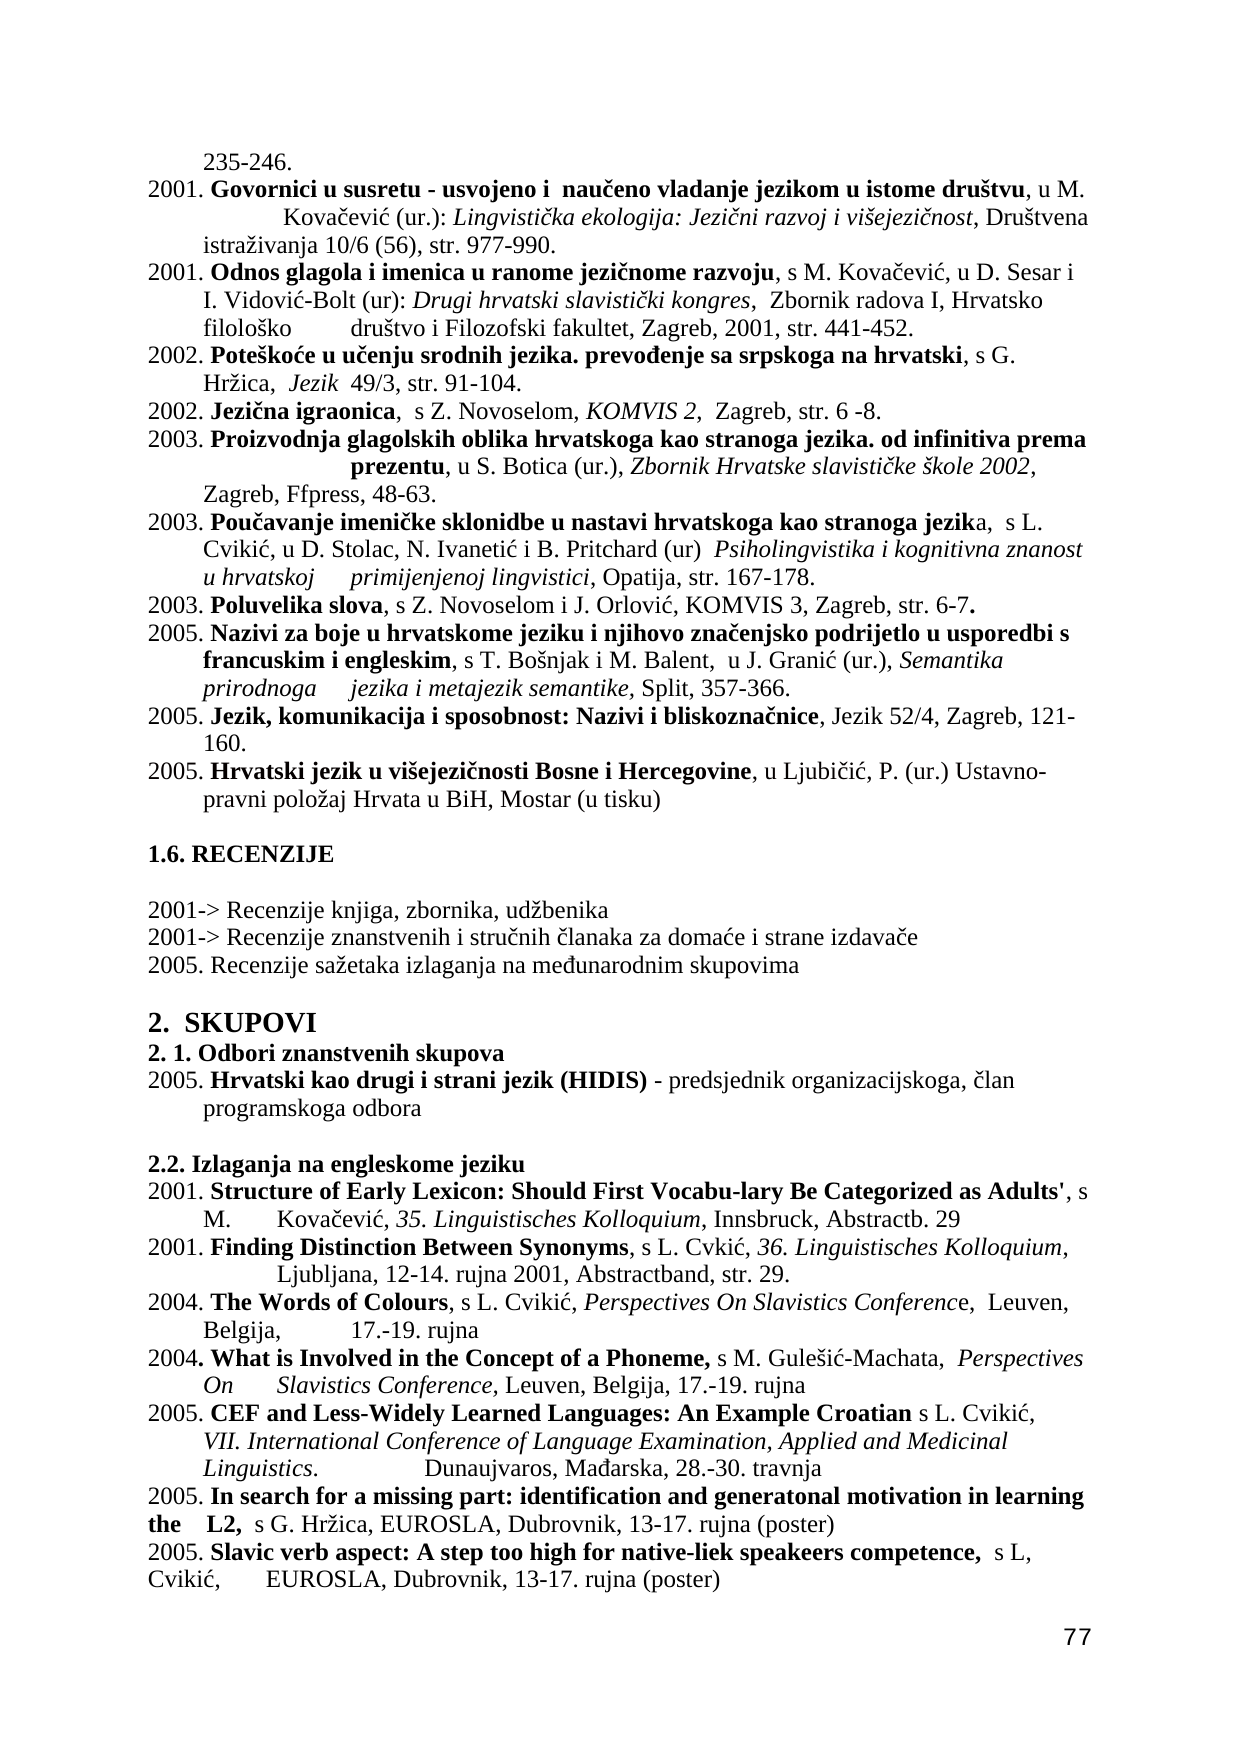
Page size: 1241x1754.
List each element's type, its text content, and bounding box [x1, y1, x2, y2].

text 2005. Recenzije sažetaka izlaganja na međunarodnim skupovima [148, 951, 1092, 979]
text 2005. Slavic verb aspect: A step too high for native-liek speakeers competence, s L, Cvikić, EUROSLA, Dubrovnik, 13-17. rujna (poster) [148, 1538, 1092, 1593]
text 2001. Finding Distinction Between Synonyms, s L. Cvkić, 36. Linguistisches Kolloquium, Ljubljana, 12-14. rujna 2001, Abstractband, str. 29. [148, 1233, 1092, 1288]
text 235-246. [148, 148, 1092, 175]
text 2.2. Izlaganja na engleskome jeziku [148, 1150, 1092, 1177]
text 2001-> Recenzije knjiga, zbornika, udžbenika [148, 896, 1092, 923]
text 2. 1. Odbori znanstvenih skupova [148, 1039, 1092, 1067]
text 2. SKUPOVI [148, 1007, 1092, 1039]
text 2004. What is Involved in the Concept of a Phoneme, s M. Gulešić-Machata, Perspectives On Slavistics Conference, Leuven, Belgija, 17.-19. rujna [148, 1344, 1092, 1399]
text 2005. CEF and Less-Widely Learned Languages: An Example Croatian s L. Cvikić, VII. International Conference of Language Examination, Applied and Medicinal Linguistics. Dunaujvaros, Mađarska, 28.-30. travnja [148, 1399, 1092, 1482]
text 2001. Structure of Early Lexicon: Should First Vocabu-lary Be Categorized as Adults', s M. Kovačević, 35. Linguistisches Kolloquium, Innsbruck, Abstractb. 29 [148, 1177, 1092, 1233]
text 2003. Poluvelika slova, s Z. Novoselom i J. Orlović, KOMVIS 3, Zagreb, str. 6-7. [148, 591, 1092, 619]
text 2001-> Recenzije znanstvenih i stručnih članaka za domaće i strane izdavače [148, 923, 1092, 951]
text 2002. Jezična igraonica, s Z. Novoselom, KOMVIS 2, Zagreb, str. 6 -8. [148, 397, 1092, 425]
text 2005. Jezik, komunikacija i sposobnost: Nazivi i bliskoznačnice, Jezik 52/4, Zagreb, 121-160. [148, 702, 1092, 757]
text 1.6. RECENZIJE [148, 840, 1092, 868]
text 2001. Govornici u susretu - usvojeno i naučeno vladanje jezikom u istome društvu, u M. Kovačević (ur.): Lingvistička ekologija: Jezični razvoj i višejezičnost, Društvena istraživanja 10/6 (56), str. 977-990. [148, 175, 1092, 258]
text 2005. In search for a missing part: identification and generatonal motivation in learning the L2, s G. Hržica, EUROSLA, Dubrovnik, 13-17. rujna (poster) [148, 1482, 1092, 1538]
text 2005. Nazivi za boje u hrvatskome jeziku i njihovo značenjsko podrijetlo u usporedbi s francuskim i engleskim, s T. Bošnjak i M. Balent, u J. Granić (ur.), Semantika prirodnoga jezika i metajezik semantike, Split, 357-366. [148, 619, 1092, 702]
text 2001. Odnos glagola i imenica u ranome jezičnome razvoju, s M. Kovačević, u D. Sesar i I. Vidović-Bolt (ur): Drugi hrvatski slavistički kongres, Zbornik radova I, Hrvatsko filološko društvo i Filozofski fakultet, Zagreb, 2001, str. 441-452. [148, 258, 1092, 342]
text 2005. Hrvatski jezik u višejezičnosti Bosne i Hercegovine, u Ljubičić, P. (ur.) Ustavno-pravni položaj Hrvata u BiH, Mostar (u tisku) [148, 757, 1092, 813]
text 2002. Poteškoće u učenju srodnih jezika. prevođenje sa srpskoga na hrvatski, s G. Hržica, Jezik 49/3, str. 91-104. [148, 342, 1092, 397]
text 2005. Hrvatski kao drugi i strani jezik (HIDIS) - predsjednik organizacijskoga, član programskoga odbora [148, 1067, 1092, 1122]
text 2003. Poučavanje imeničke sklonidbe u nastavi hrvatskoga kao stranoga jezika, s L. Cvikić, u D. Stolac, N. Ivanetić i B. Pritchard (ur) Psiholingvistika i kognitivna znanost u hrvatskoj primijenjenoj lingvistici, Opatija, str. 167-178. [148, 508, 1092, 591]
text 2004. The Words of Colours, s L. Cvikić, Perspectives On Slavistics Conference, Leuven, Belgija, 17.-19. rujna [148, 1288, 1092, 1344]
text 2003. Proizvodnja glagolskih oblika hrvatskoga kao stranoga jezika. od infinitiva prema prezentu, u S. Botica (ur.), Zbornik Hrvatske slavističke škole 2002, Zagreb, Ffpress, 48-63. [148, 425, 1092, 508]
